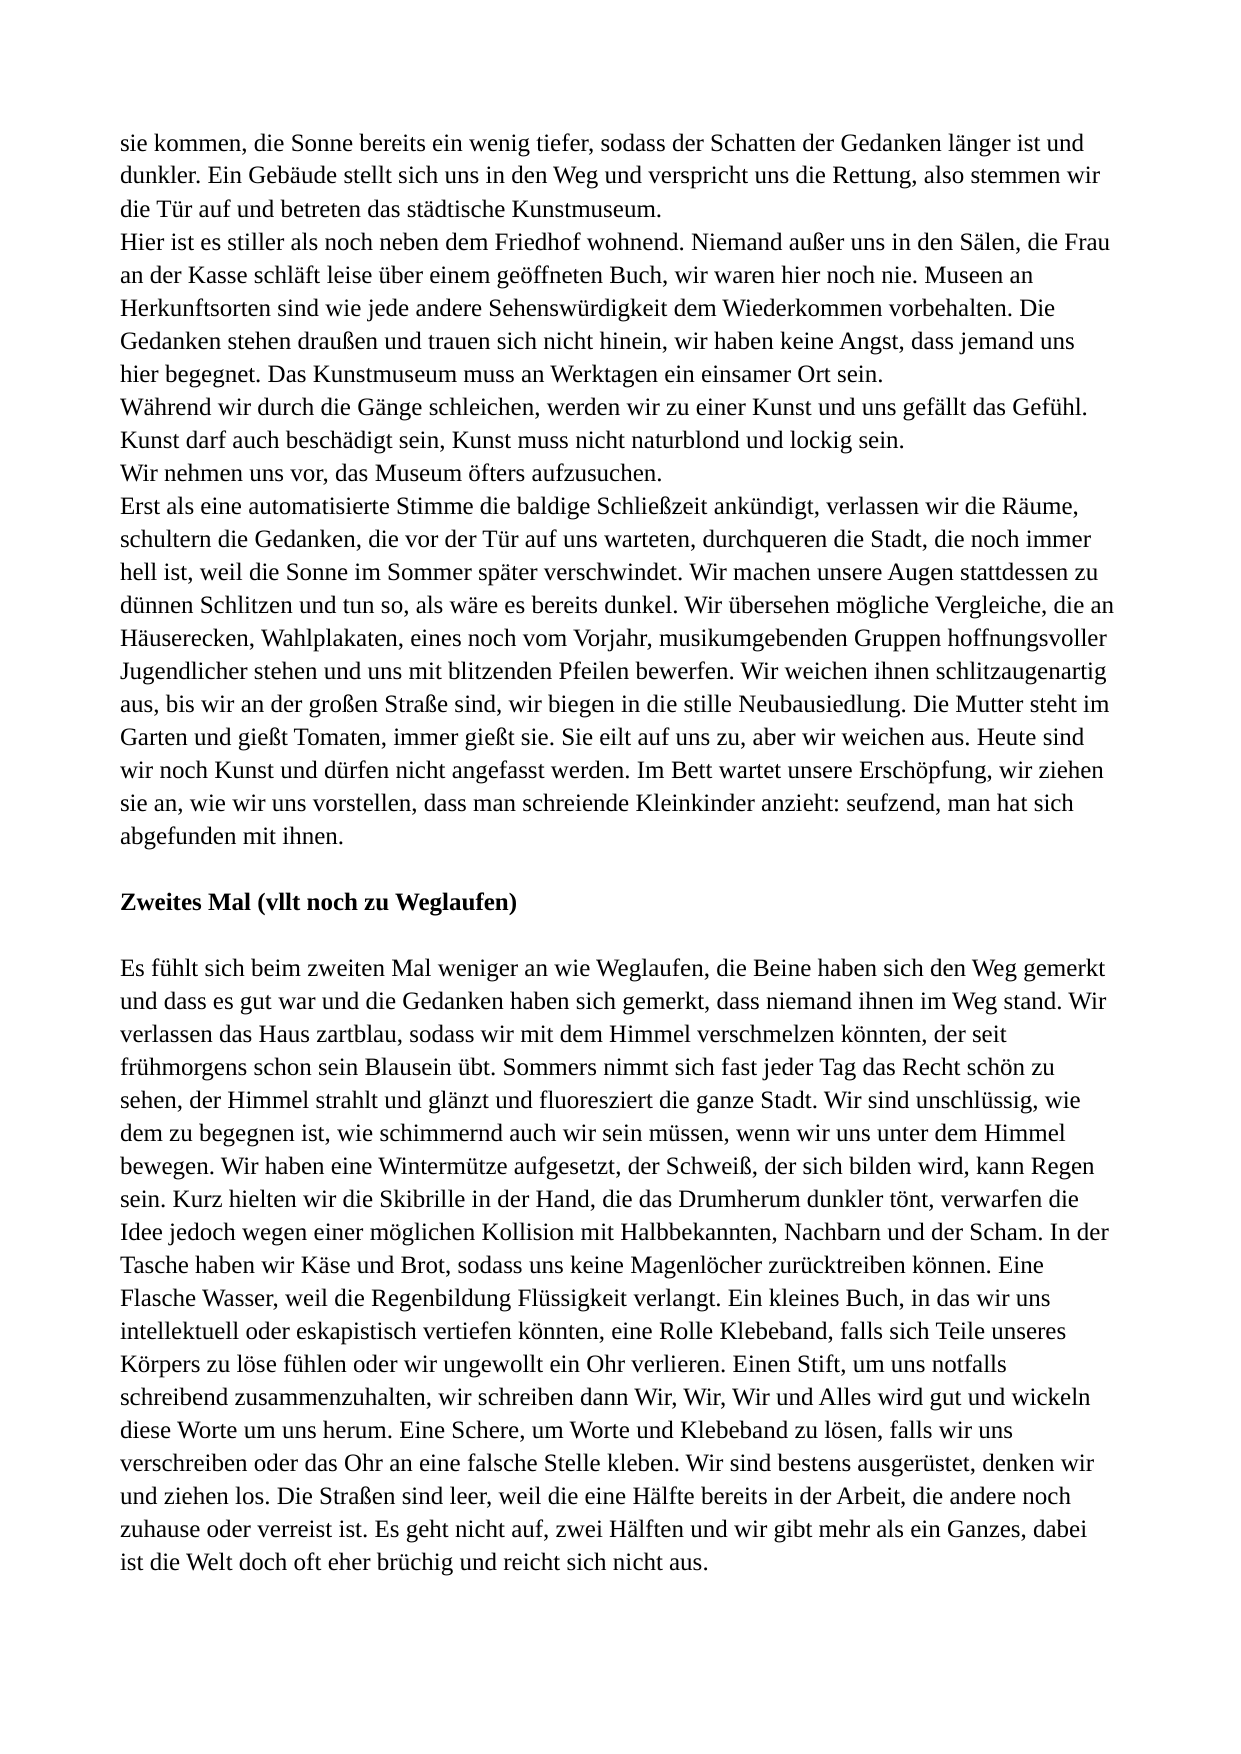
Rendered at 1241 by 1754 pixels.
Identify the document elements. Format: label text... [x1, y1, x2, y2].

text Hier ist es stiller als noch neben dem Friedhof wohnend. Niemand außer uns in den Sälen, die Frau an der Kasse schläft leise über einem geöffneten Buch, wir waren hier noch nie. Museen an Herkunftsorten sind wie jede andere Sehenswürdigkeit dem Wiederkommen vorbehalten. Die Gedanken stehen draußen und trauen sich nicht hinein, wir haben keine Angst, dass jemand uns hier begegnet. Das Kunstmuseum muss an Werktagen ein einsamer Ort sein. [120, 227, 1117, 387]
text Erst als eine automatisierte Stimme die baldige Schließzeit ankündigt, verlassen wir die Räume, schultern die Gedanken, die vor der Tür auf uns warteten, durchqueren die Stadt, die noch immer hell ist, weil die Sonne im Sommer später verschwindet. Wir machen unsere Augen stattdessen zu dünnen Schlitzen und tun so, als wäre es bereits dunkel. Wir übersehen mögliche Vergleiche, die an Häuserecken, Wahlplakaten, eines noch vom Vorjahr, musikumgebenden Gruppen hoffnungsvoller Jugendlicher stehen und uns mit blitzenden Pfeilen bewerfen. Wir weichen ihnen schlitzaugenartig aus, bis wir an der großen Straße sind, wir biegen in die stille Neubausiedlung. Die Mutter steht im Garten und gießt Tomaten, immer gießt sie. Sie eilt auf uns zu, aber wir weichen aus. Heute sind wir noch Kunst und dürfen nicht angefasst werden. Im Bett wartet unsere Erschöpfung, wir ziehen sie an, wie wir uns vorstellen, dass man schreiende Kleinkinder anzieht: seufzend, man hat sich abgefunden mit ihnen. [120, 491, 1117, 850]
text Wir nehmen uns vor, das Museum öfters aufzusuchen. [120, 458, 1117, 487]
text Während wir durch die Gänge schleichen, werden wir zu einer Kunst und uns gefällt das Gefühl. Kunst darf auch beschädigt sein, Kunst muss nicht naturblond und lockig sein. [120, 392, 1117, 453]
text Es fühlt sich beim zweiten Mal weniger an wie Weglaufen, die Beine haben sich den Weg gemerkt und dass es gut war und die Gedanken haben sich gemerkt, dass niemand ihnen im Weg stand. Wir verlassen das Haus zartblau, sodass wir mit dem Himmel verschmelzen könnten, der seit frühmorgens schon sein Blausein übt. Sommers nimmt sich fast jeder Tag das Recht schön zu sehen, der Himmel strahlt und glänzt und fluoresziert die ganze Stadt. Wir sind unschlüssig, wie dem zu begegnen ist, wie schimmernd auch wir sein müssen, wenn wir uns unter dem Himmel bewegen. Wir haben eine Wintermütze aufgesetzt, der Schweiß, der sich bilden wird, kann Regen sein. Kurz hielten wir die Skibrille in der Hand, die das Drumherum dunkler tönt, verwarfen die Idee jedoch wegen einer möglichen Kollision mit Halbbekannten, Nachbarn und der Scham. In der Tasche haben wir Käse und Brot, sodass uns keine Magenlöcher zurücktreiben können. Eine Flasche Wasser, weil die Regenbildung Flüssigkeit verlangt. Ein kleines Buch, in das wir uns intellektuell oder eskapistisch vertiefen könnten, eine Rolle Klebeband, falls sich Teile unseres Körpers zu löse fühlen oder wir ungewollt ein Ohr verlieren. Einen Stift, um uns notfalls schreibend zusammenzuhalten, wir schreiben dann Wir, Wir, Wir und Alles wird gut und wickeln diese Worte um uns herum. Eine Schere, um Worte und Klebeband zu lösen, falls wir uns verschreiben oder das Ohr an eine falsche Stelle kleben. Wir sind bestens ausgerüstet, denken wir und ziehen los. Die Straßen sind leer, weil die eine Hälfte bereits in der Arbeit, die andere noch zuhause oder verreist ist. Es geht nicht auf, zwei Hälften und wir gibt mehr als ein Ganzes, dabei ist die Welt doch oft eher brüchig und reicht sich nicht aus. [120, 953, 1117, 1576]
text sie kommen, die Sonne bereits ein wenig tiefer, sodass der Schatten der Gedanken länger ist und dunkler. Ein Gebäude stellt sich uns in den Weg und verspricht uns die Rettung, also stemmen wir die Tür auf und betreten das städtische Kunstmuseum. [120, 128, 1117, 222]
text Zweites Mal (vllt noch zu Weglaufen) [120, 887, 1117, 916]
